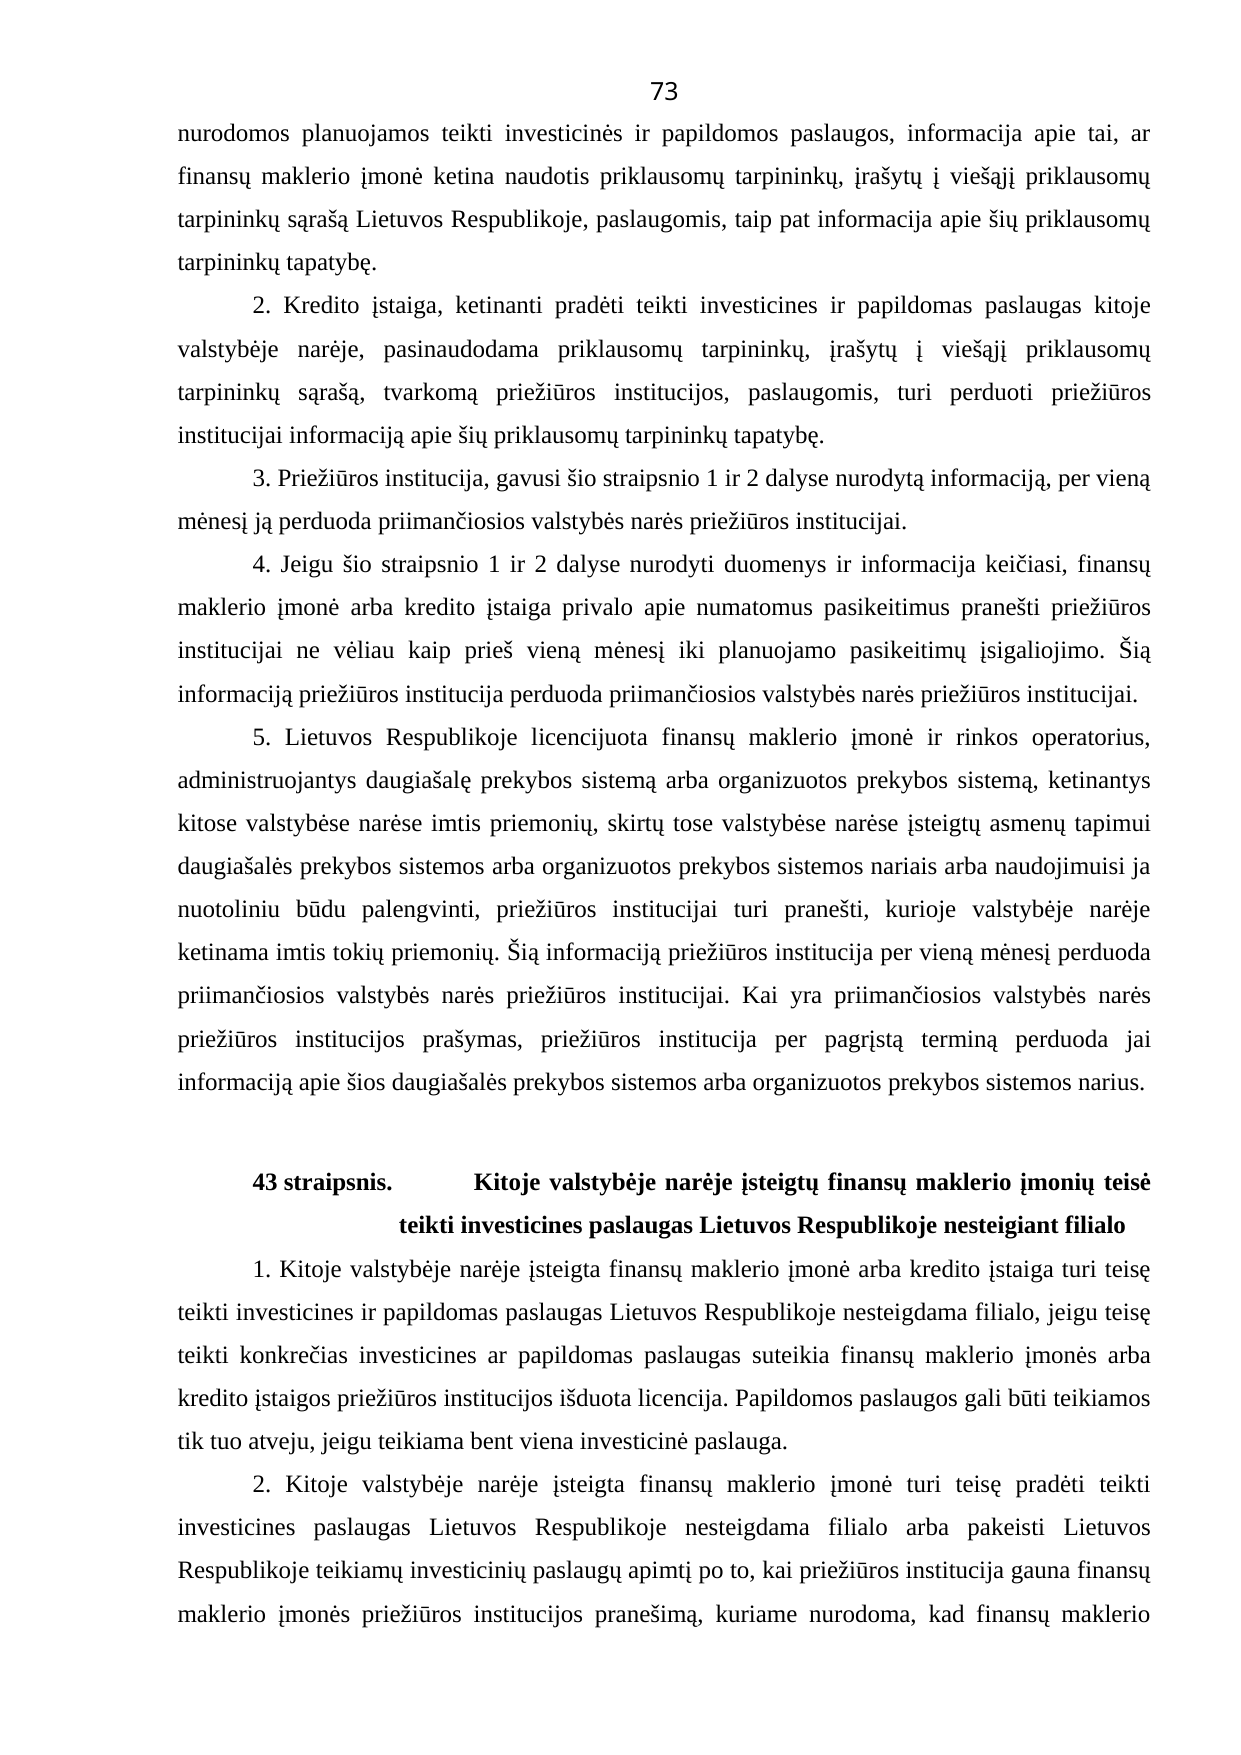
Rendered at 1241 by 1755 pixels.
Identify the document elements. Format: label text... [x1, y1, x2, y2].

text nurodomos planuojamos teikti investicinės ir papildomos paslaugos, informacija apie tai, ar finansų maklerio įmonė ketina naudotis priklausomų tarpininkų, įrašytų į viešąjį priklausomų tarpininkų sąrašą Lietuvos Respublikoje, paslaugomis, taip pat informacija apie šių priklausomų tarpininkų tapatybę. [177, 118, 1152, 276]
text 2. Kredito įstaiga, ketinanti pradėti teikti investicines ir papildomas paslaugas kitoje valstybėje narėje, pasinaudodama priklausomų tarpininkų, įrašytų į viešąjį priklausomų tarpininkų sąrašą, tvarkomą priežiūros institucijos, paslaugomis, turi perduoti priežiūros institucijai informaciją apie šių priklausomų tarpininkų tapatybę. [177, 291, 1152, 449]
text 5. Lietuvos Respublikoje licencijuota finansų maklerio įmonė ir rinkos operatorius, administruojantys daugiašalę prekybos sistemą arba organizuotos prekybos sistemą, ketinantys kitose valstybėse narėse imtis priemonių, skirtų tose valstybėse narėse įsteigtų asmenų tapimui daugiašalės prekybos sistemos arba organizuotos prekybos sistemos nariais arba naudojimuisi ja nuotoliniu būdu palengvinti, priežiūros institucijai turi pranešti, kurioje valstybėje narėje ketinama imtis tokių priemonių. Šią informaciją priežiūros institucija per vieną mėnesį perduoda priimančiosios valstybės narės priežiūros institucijai. Kai yra priimančiosios valstybės narės priežiūros institucijos prašymas, priežiūros institucija per pagrįstą terminą perduoda jai informaciją apie šios daugiašalės prekybos sistemos arba organizuotos prekybos sistemos narius. [177, 722, 1152, 1096]
text 43 straipsnis. Kitoje valstybėje narėje įsteigtų finansų maklerio įmonių teisė teikti investicines paslaugas Lietuvos Respublikoje nesteigiant filialo [252, 1167, 1152, 1239]
text 1. Kitoje valstybėje narėje įsteigta finansų maklerio įmonė arba kredito įstaiga turi teisę teikti investicines ir papildomas paslaugas Lietuvos Respublikoje nesteigdama filialo, jeigu teisę teikti konkrečias investicines ar papildomas paslaugas suteikia finansų maklerio įmonės arba kredito įstaigos priežiūros institucijos išduota licencija. Papildomos paslaugos gali būti teikiamos tik tuo atveju, jeigu teikiama bent viena investicinė paslauga. [177, 1254, 1152, 1455]
text 2. Kitoje valstybėje narėje įsteigta finansų maklerio įmonė turi teisę pradėti teikti investicines paslaugas Lietuvos Respublikoje nesteigdama filialo arba pakeisti Lietuvos Respublikoje teikiamų investicinių paslaugų apimtį po to, kai priežiūros institucija gauna finansų maklerio įmonės priežiūros institucijos pranešimą, kuriame nurodoma, kad finansų maklerio [177, 1469, 1152, 1627]
text 3. Priežiūros institucija, gavusi šio straipsnio 1 ir 2 dalyse nurodytą informaciją, per vieną mėnesį ją perduoda priimančiosios valstybės narės priežiūros institucijai. [177, 463, 1152, 535]
text 4. Jeigu šio straipsnio 1 ir 2 dalyse nurodyti duomenys ir informacija keičiasi, finansų maklerio įmonė arba kredito įstaiga privalo apie numatomus pasikeitimus pranešti priežiūros institucijai ne vėliau kaip prieš vieną mėnesį iki planuojamo pasikeitimų įsigaliojimo. Šią informaciją priežiūros institucija perduoda priimančiosios valstybės narės priežiūros institucijai. [177, 549, 1152, 707]
